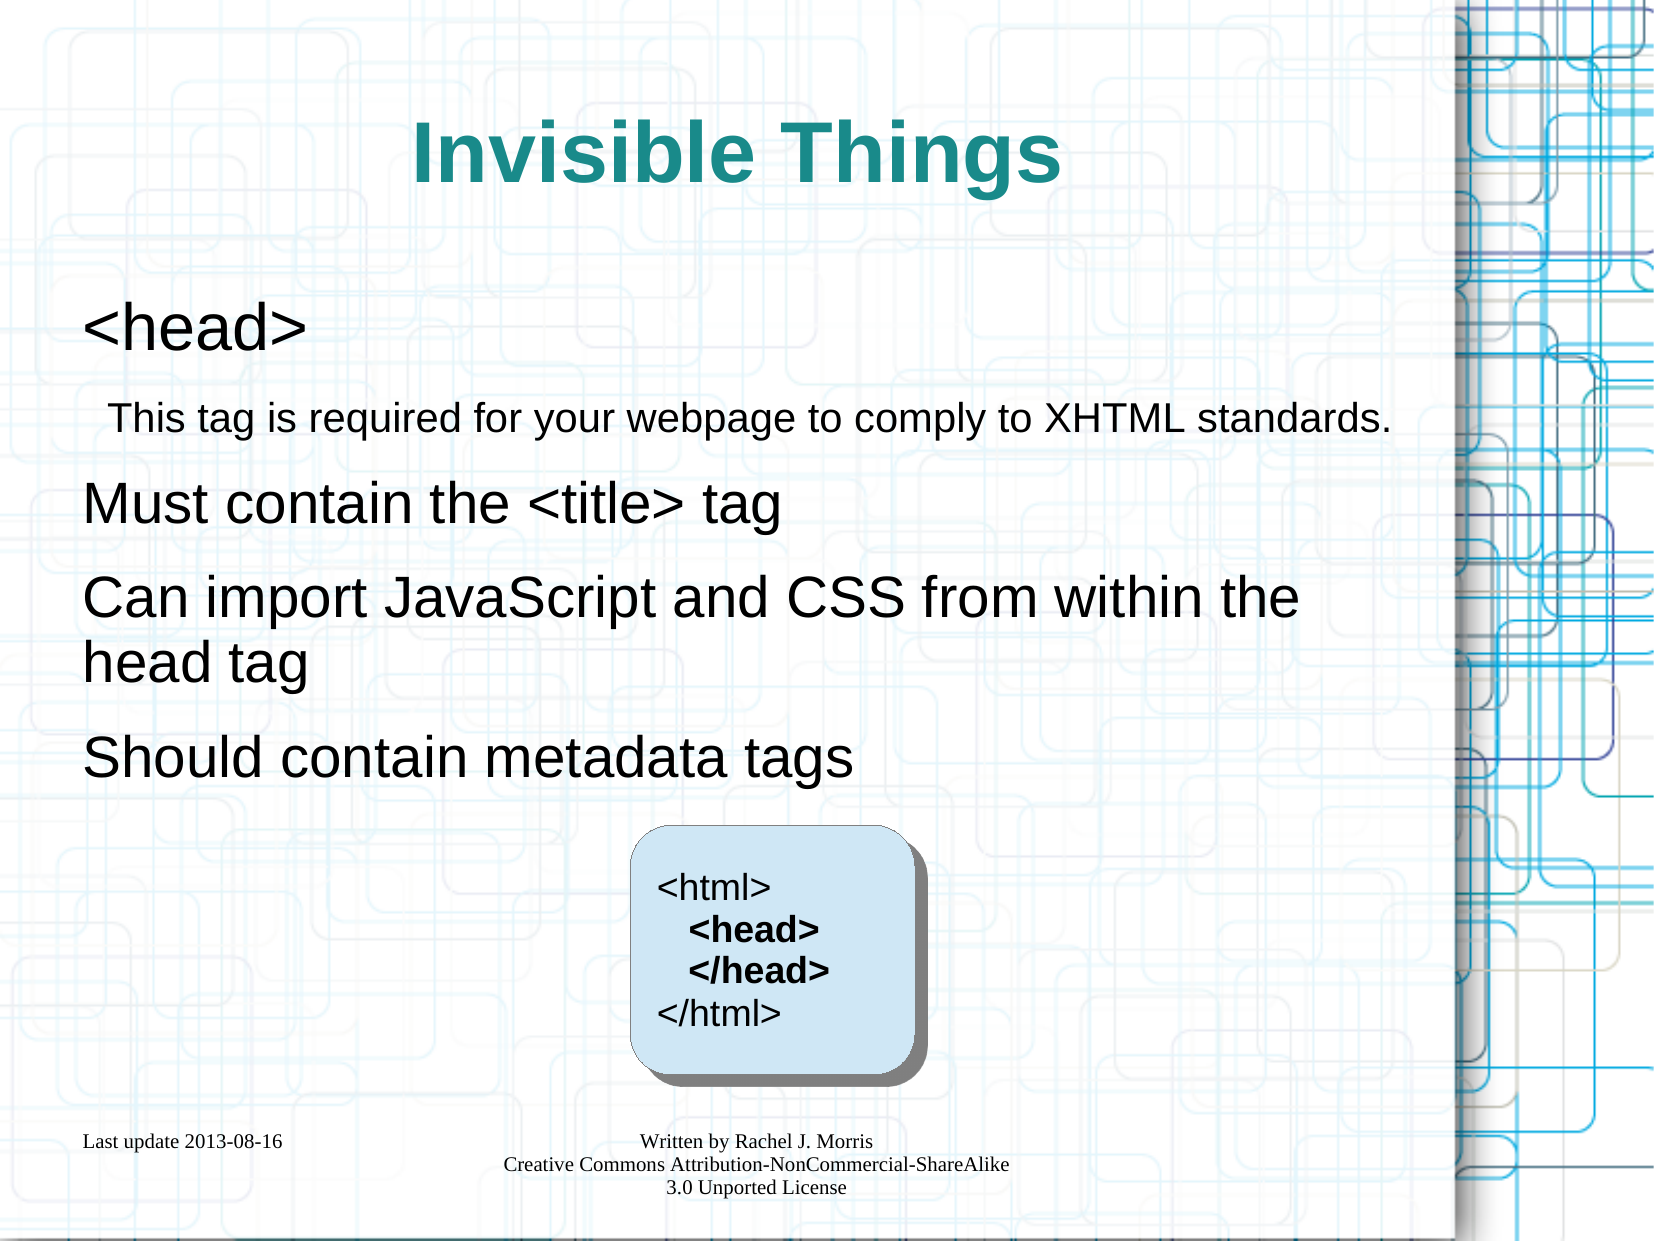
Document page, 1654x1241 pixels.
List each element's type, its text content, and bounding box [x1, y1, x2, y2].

picture [0, 0, 1654, 1241]
title Invisible Things [59, 49, 1418, 257]
text_box <html> <head> </head> </html> [630, 825, 916, 1075]
list <head> This tag is required for your webpage to comply to XHTML standards. Must contain the <title> tag Can import JavaScript and CSS from within the head tag Should contain metadata tags [82, 290, 1418, 790]
